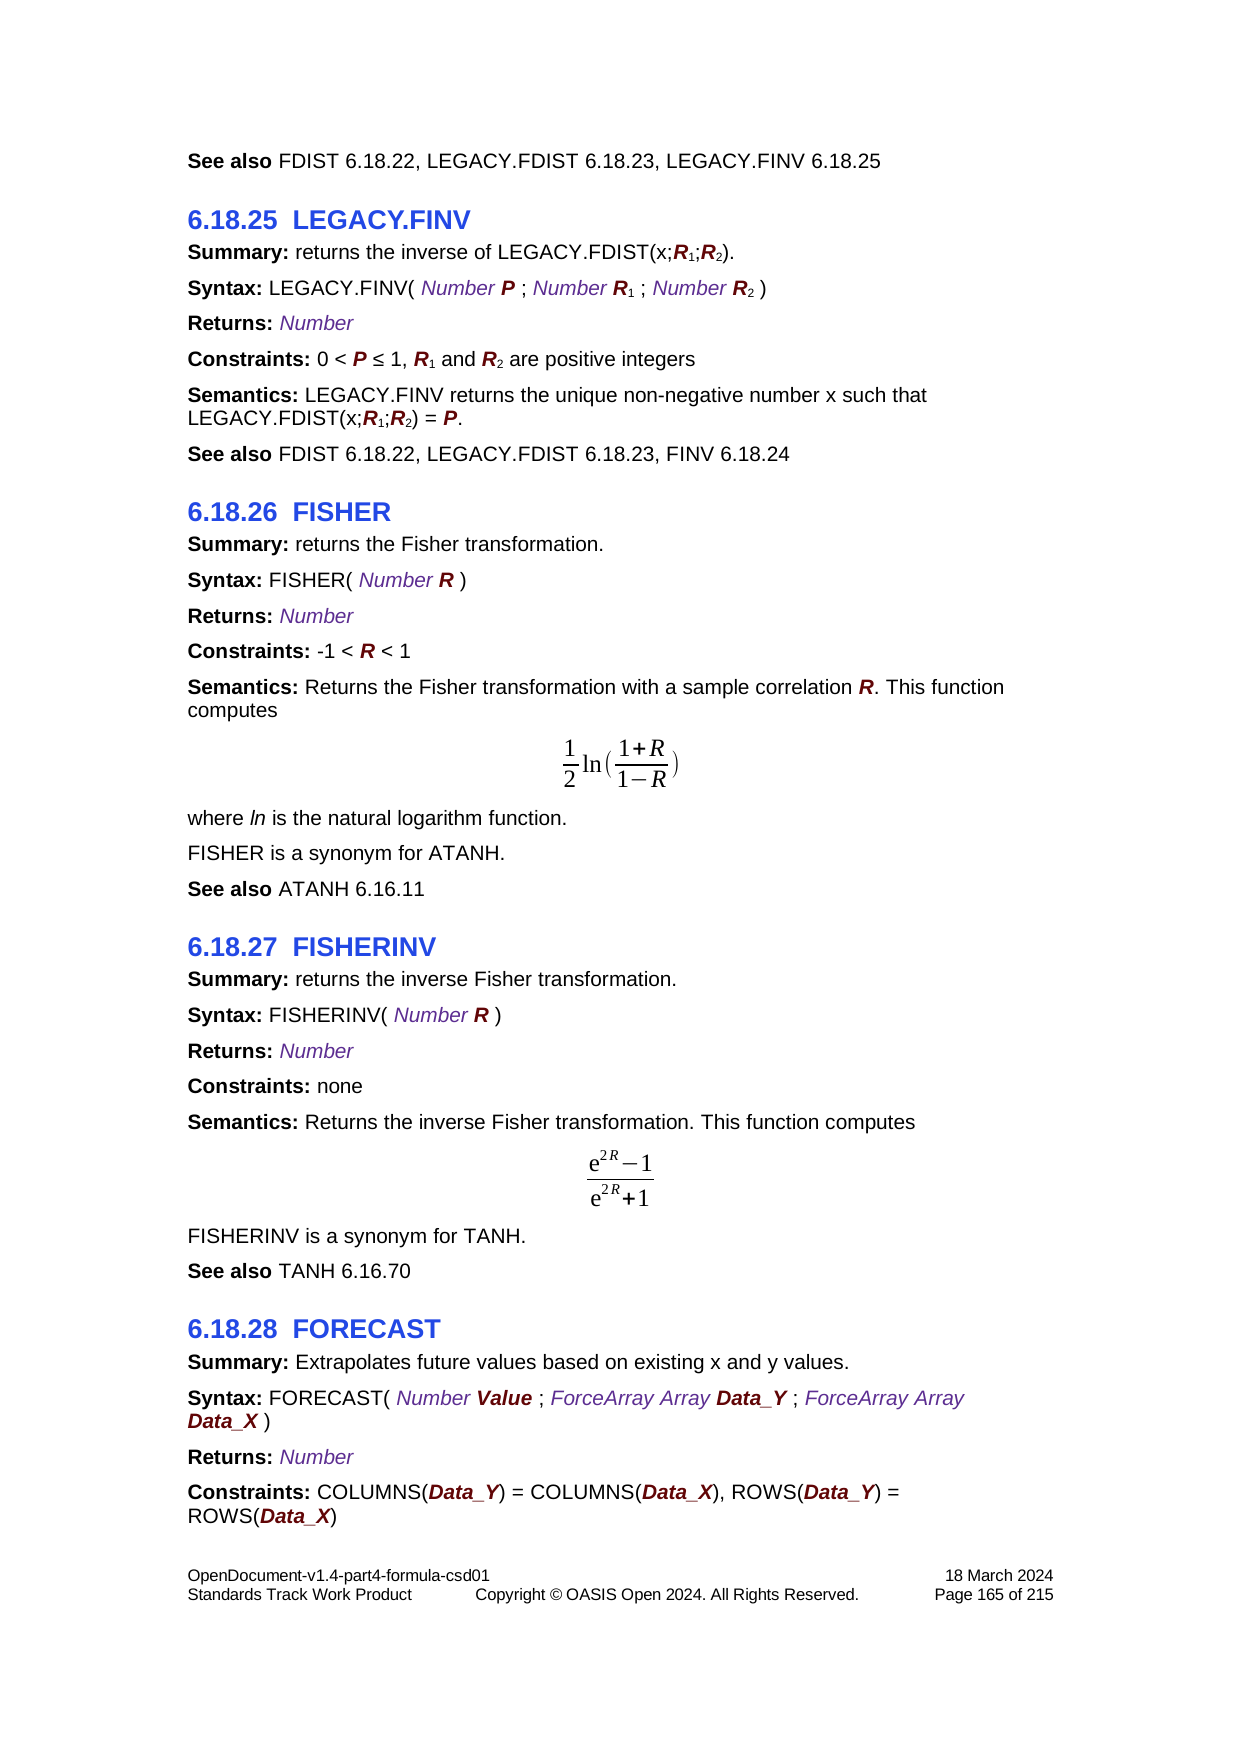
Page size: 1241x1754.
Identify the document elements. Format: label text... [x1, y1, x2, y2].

text Semantics: Returns the Fisher transformation with a sample correlation R. This function computes [187, 675, 1053, 722]
text FISHER is a synonym for ATANH. [187, 842, 1053, 865]
text Returns: Number [187, 1445, 1053, 1469]
text See also FDIST 6.18.22, LEGACY.FDIST 6.18.23, FINV 6.18.24 [187, 442, 1053, 466]
text Syntax: FISHERINV( Number R ) [187, 1003, 1053, 1027]
text See also FDIST 6.18.22, LEGACY.FDIST 6.18.23, LEGACY.FINV 6.18.25 [187, 150, 1053, 173]
subtitle FISHERINV [187, 932, 1053, 962]
text where ln is the natural logarithm function. [187, 806, 1053, 829]
text Summary: returns the inverse of LEGACY.FDIST(x;R1;R2). [187, 241, 1053, 264]
text See also ATANH 6.16.11 [187, 877, 1053, 901]
text Returns: Number [187, 312, 1053, 335]
text Constraints: -1 < R < 1 [187, 640, 1053, 663]
text Syntax: LEGACY.FINV( Number P ; Number R1 ; Number R2 ) [187, 276, 1053, 300]
text Summary: Extrapolates future values based on existing x and y values. [187, 1350, 1053, 1374]
subtitle LEGACY.FINV [187, 204, 1053, 234]
text Returns: Number [187, 604, 1053, 628]
text FISHERINV is a synonym for TANH. [187, 1224, 1053, 1248]
text Constraints: COLUMNS(Data_Y) = COLUMNS(Data_X), ROWS(Data_Y) = ROWS(Data_X) [187, 1481, 1053, 1528]
text Summary: returns the inverse Fisher transformation. [187, 968, 1053, 991]
text Syntax: FORECAST( Number Value ; ForceArray Array Data_Y ; ForceArray Array Data_X ) [187, 1386, 1053, 1433]
text Returns: Number [187, 1039, 1053, 1063]
text Constraints: 0 < P ≤ 1, R1 and R2 are positive integers [187, 347, 1053, 371]
text Semantics: LEGACY.FINV returns the unique non-negative number x such that LEGACY.FDIST(x;R1;R2) = P. [187, 383, 1053, 430]
subtitle FISHER [187, 497, 1053, 527]
text Semantics: Returns the inverse Fisher transformation. This function computes [187, 1110, 1053, 1134]
text Syntax: FISHER( Number R ) [187, 568, 1053, 592]
text Constraints: none [187, 1075, 1053, 1098]
text Summary: returns the Fisher transformation. [187, 533, 1053, 556]
text See also TANH 6.16.70 [187, 1260, 1053, 1283]
subtitle FORECAST [187, 1314, 1053, 1344]
